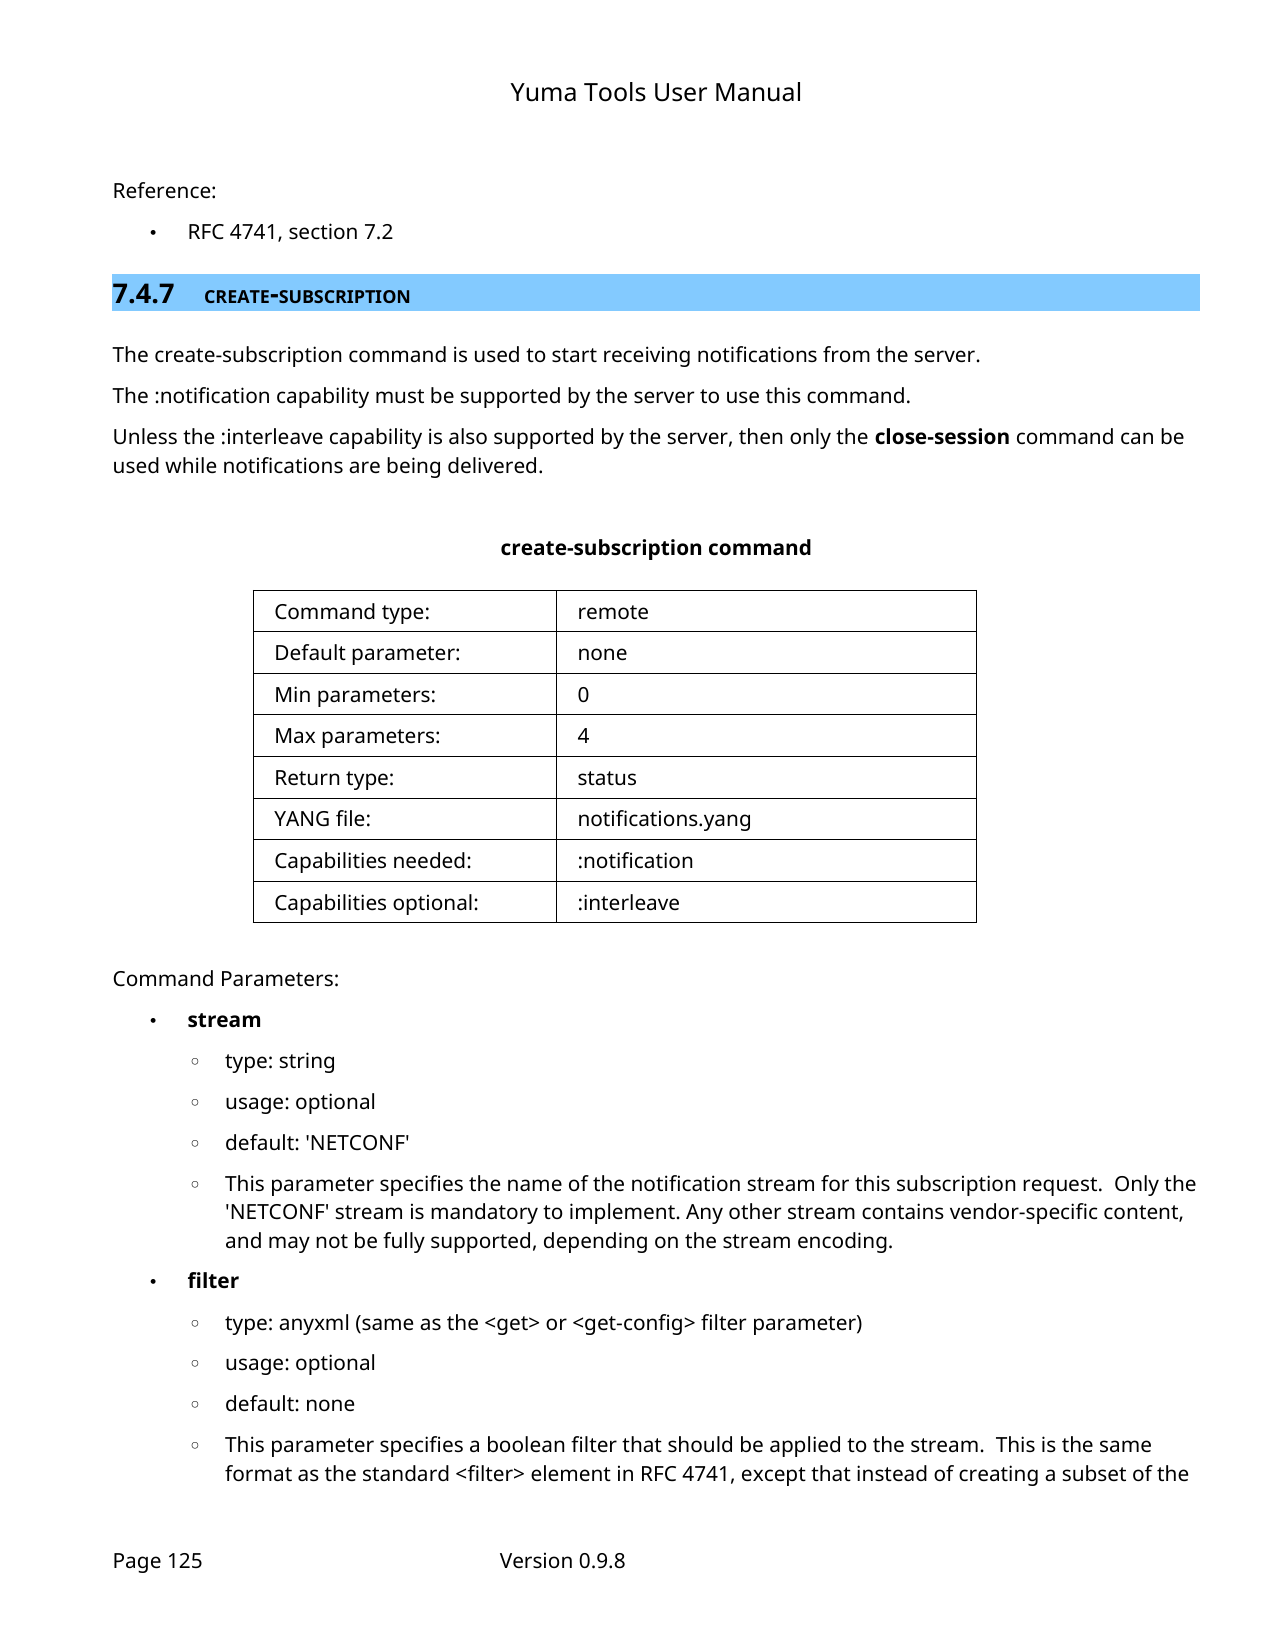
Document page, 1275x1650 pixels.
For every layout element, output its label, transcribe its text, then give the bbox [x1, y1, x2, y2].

subtitle create-subscription [112, 274, 1200, 311]
text The :notification capability must be supported by the server to use this command. [112, 382, 1200, 410]
table_cell Min parameters: [254, 674, 556, 714]
list default: 'NETCONF' [187, 1128, 1200, 1156]
table_cell Capabilities needed: [254, 840, 556, 881]
table_cell :interleave [557, 882, 976, 922]
table_cell YANG file: [254, 799, 556, 839]
table_cell Default parameter: [254, 632, 556, 673]
table_cell Return type: [254, 757, 556, 797]
table_cell notifications.yang [557, 799, 976, 839]
list stream [150, 1005, 1200, 1033]
text The create-subscription command is used to start receiving notifications from the server. [112, 341, 1200, 369]
list filter [150, 1267, 1200, 1295]
list This parameter specifies the name of the notification stream for this subscription request. Only the 'NETCONF' stream is mandatory to implement. Any other stream contains vendor-specific content, and may not be fully supported, depending on the stream encoding. [187, 1169, 1200, 1254]
table_cell Max parameters: [254, 715, 556, 756]
table_cell none [557, 632, 976, 673]
text Command Parameters: [112, 964, 1200, 993]
text Unless the :interleave capability is also supported by the server, then only the close-session command can be used while notifications are being delivered. [112, 422, 1200, 479]
list RFC 4741, section 7.2 [150, 217, 1200, 245]
list default: none [187, 1389, 1200, 1418]
table_cell 0 [557, 674, 976, 714]
list type: string [187, 1046, 1200, 1074]
list usage: optional [187, 1348, 1200, 1377]
list This parameter specifies a boolean filter that should be applied to the stream. This is the same format as the standard <filter> element in RFC 4741, except that instead of creating a subset of the [187, 1430, 1200, 1487]
table_header Command type: [254, 591, 556, 631]
list usage: optional [187, 1087, 1200, 1115]
table_cell Capabilities optional: [254, 882, 556, 922]
subtitle create-subscription command [127, 533, 1185, 561]
list type: anyxml (same as the <get> or <get-config> filter parameter) [187, 1308, 1200, 1336]
table_cell 4 [557, 715, 976, 756]
table_header remote [557, 591, 976, 631]
table_cell :notification [557, 840, 976, 881]
text Reference: [112, 176, 1200, 204]
table_cell status [557, 757, 976, 797]
